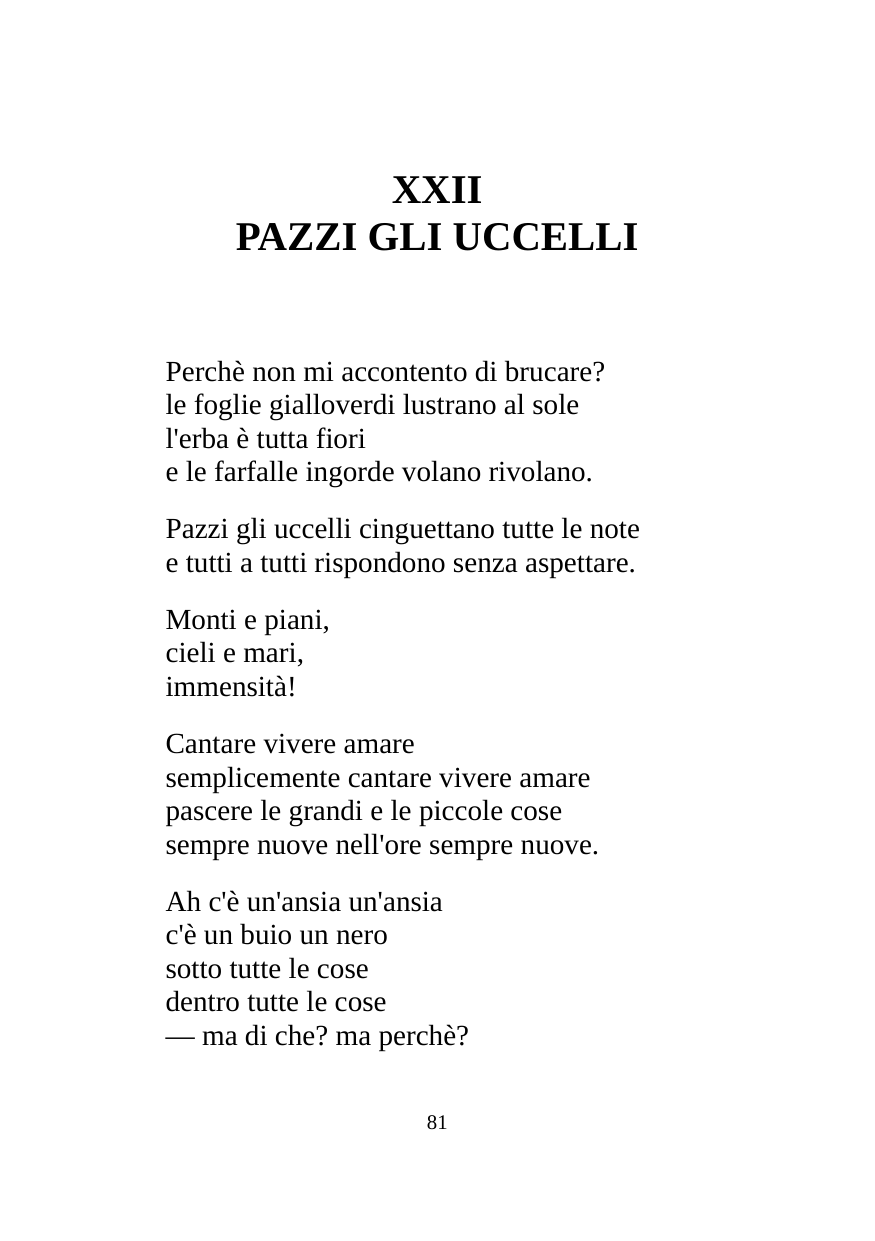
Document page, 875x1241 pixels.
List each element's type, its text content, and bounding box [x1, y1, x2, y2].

text Perchè non mi accontento di brucare? le foglie gialloverdi lustrano al sole l'erba è tutta fiori e le farfalle ingorde volano rivolano. [165, 354, 768, 488]
text Cantare vivere amare semplicemente cantare vivere amare pascere le grandi e le piccole cose sempre nuove nell'ore sempre nuove. [165, 726, 768, 860]
text Ah c'è un'ansia un'ansia c'è un buio un nero sotto tutte le cose dentro tutte le cose — ma di che? ma perchè? [165, 884, 768, 1052]
text Pazzi gli uccelli cinguettano tutte le note e tutti a tutti rispondono senza aspettare. [165, 511, 768, 578]
subtitle XXII PAZZI GLI UCCELLI [106, 165, 768, 259]
text Monti e piani, cieli e mari, immensità! [165, 602, 768, 703]
